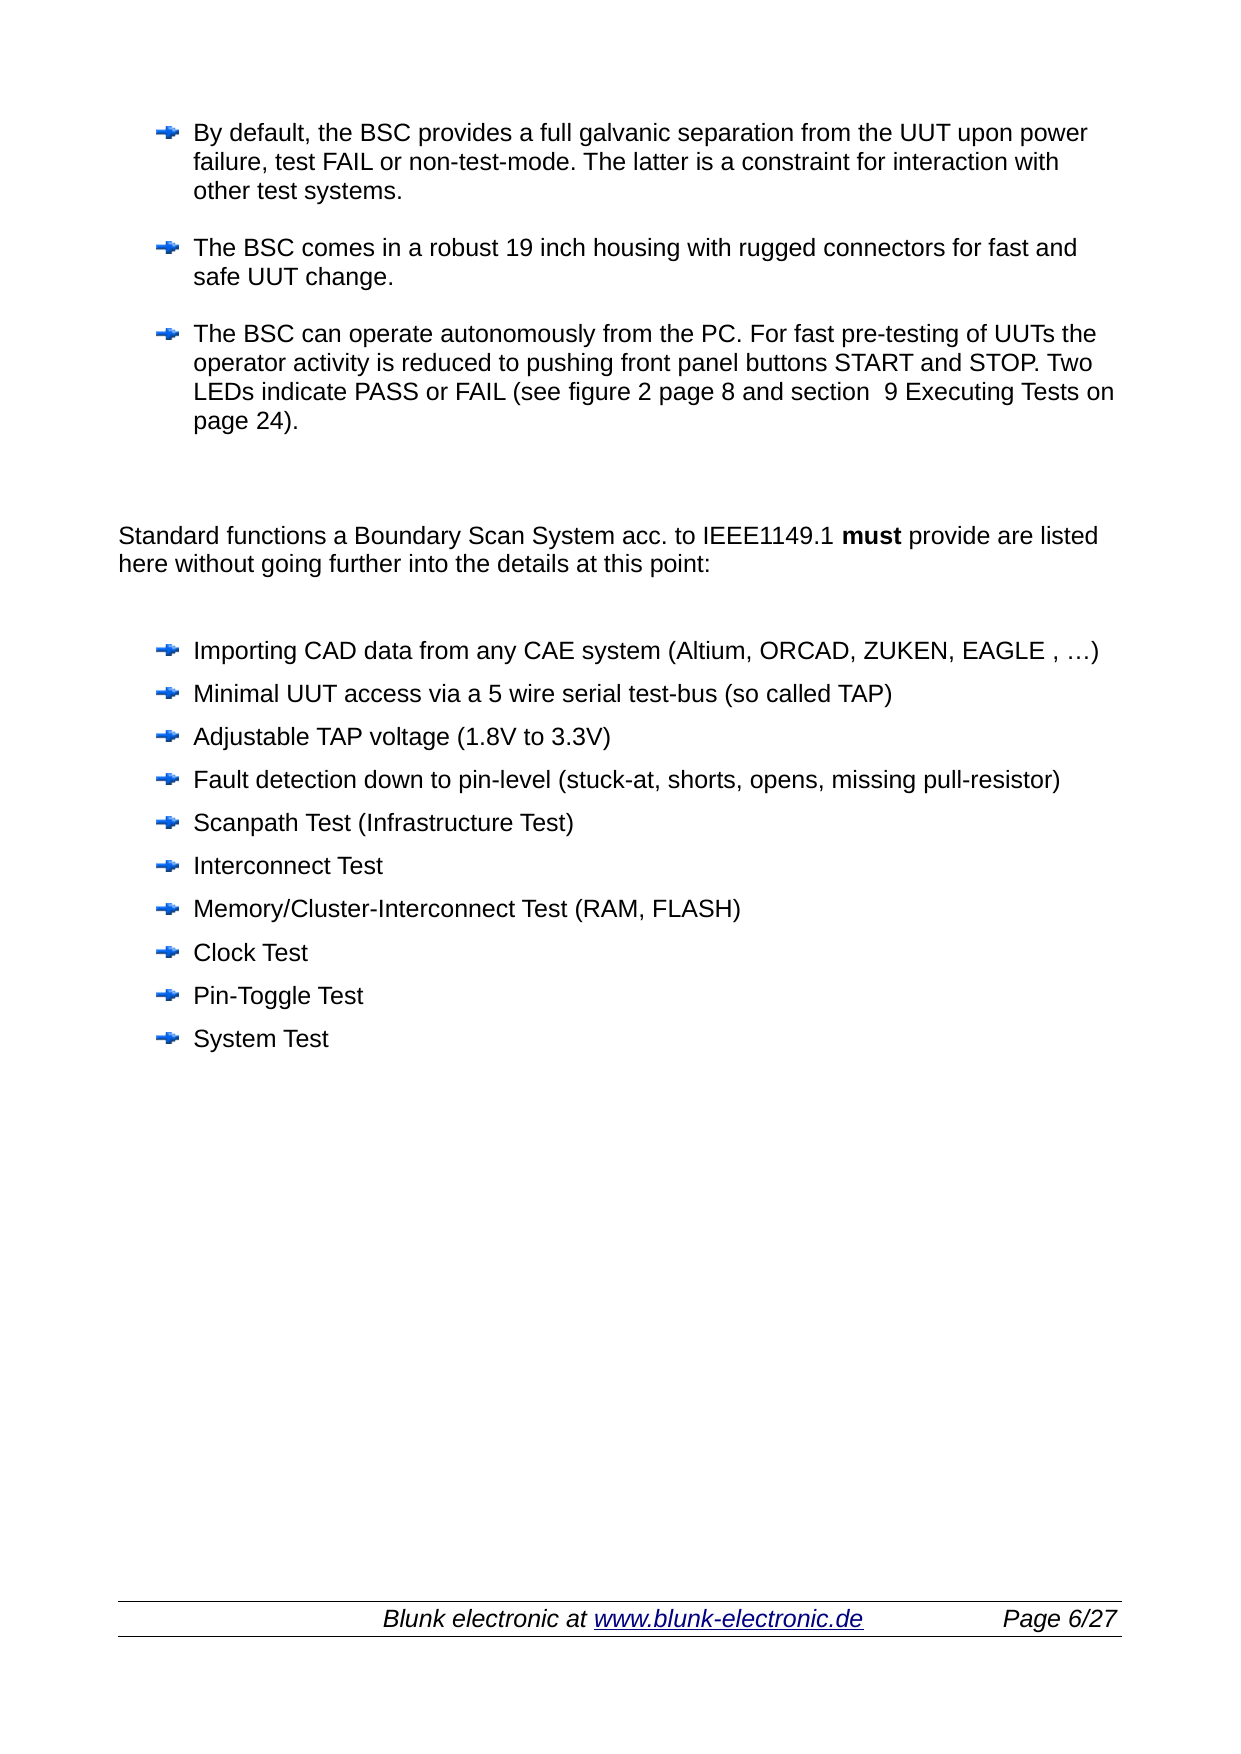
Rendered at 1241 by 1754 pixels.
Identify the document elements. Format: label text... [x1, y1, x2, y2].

list Minimal UUT access via a 5 wire serial test-bus (so called TAP) [156, 679, 1122, 707]
picture [156, 989, 179, 1001]
picture [156, 241, 179, 254]
picture [156, 773, 179, 785]
list Clock Test [156, 937, 1122, 966]
list Fault detection down to pin-level (stuck-at, shorts, opens, missing pull-resistor) [156, 765, 1122, 794]
text Standard functions a Boundary Scan System acc. to IEEE1149.1 must provide are listed here without going further into the details at this point: [118, 521, 1122, 578]
list Importing CAD data from any CAE system (Altium, ORCAD, ZUKEN, EAGLE , …) [156, 636, 1122, 664]
picture [156, 1032, 179, 1044]
list By default, the BSC provides a full galvanic separation from the UUT upon power failure, test FAIL or non-test-mode. The latter is a constraint for interaction with other test systems. [156, 118, 1122, 204]
picture [156, 126, 179, 139]
list The BSC comes in a robust 19 inch housing with rugged connectors for fast and safe UUT change. [156, 233, 1122, 291]
picture [156, 903, 179, 915]
picture [156, 328, 179, 340]
picture [156, 687, 179, 699]
picture [156, 730, 179, 742]
list Interconnect Test [156, 851, 1122, 880]
picture [156, 644, 179, 656]
picture [156, 946, 179, 958]
list Pin-Toggle Test [156, 981, 1122, 1009]
list Scanpath Test (Infrastructure Test) [156, 808, 1122, 837]
picture [156, 816, 179, 829]
list The BSC can operate autonomously from the PC. For fast pre-testing of UUTs the operator activity is reduced to pushing front panel buttons START and STOP. Two LEDs indicate PASS or FAIL (see figure 2 page 8 and section 9 Executing Tests on page 24). [156, 319, 1122, 434]
list Adjustable TAP voltage (1.8V to 3.3V) [156, 722, 1122, 751]
list Memory/Cluster-Interconnect Test (RAM, FLASH) [156, 894, 1122, 923]
list System Test [156, 1024, 1122, 1052]
picture [156, 860, 179, 872]
